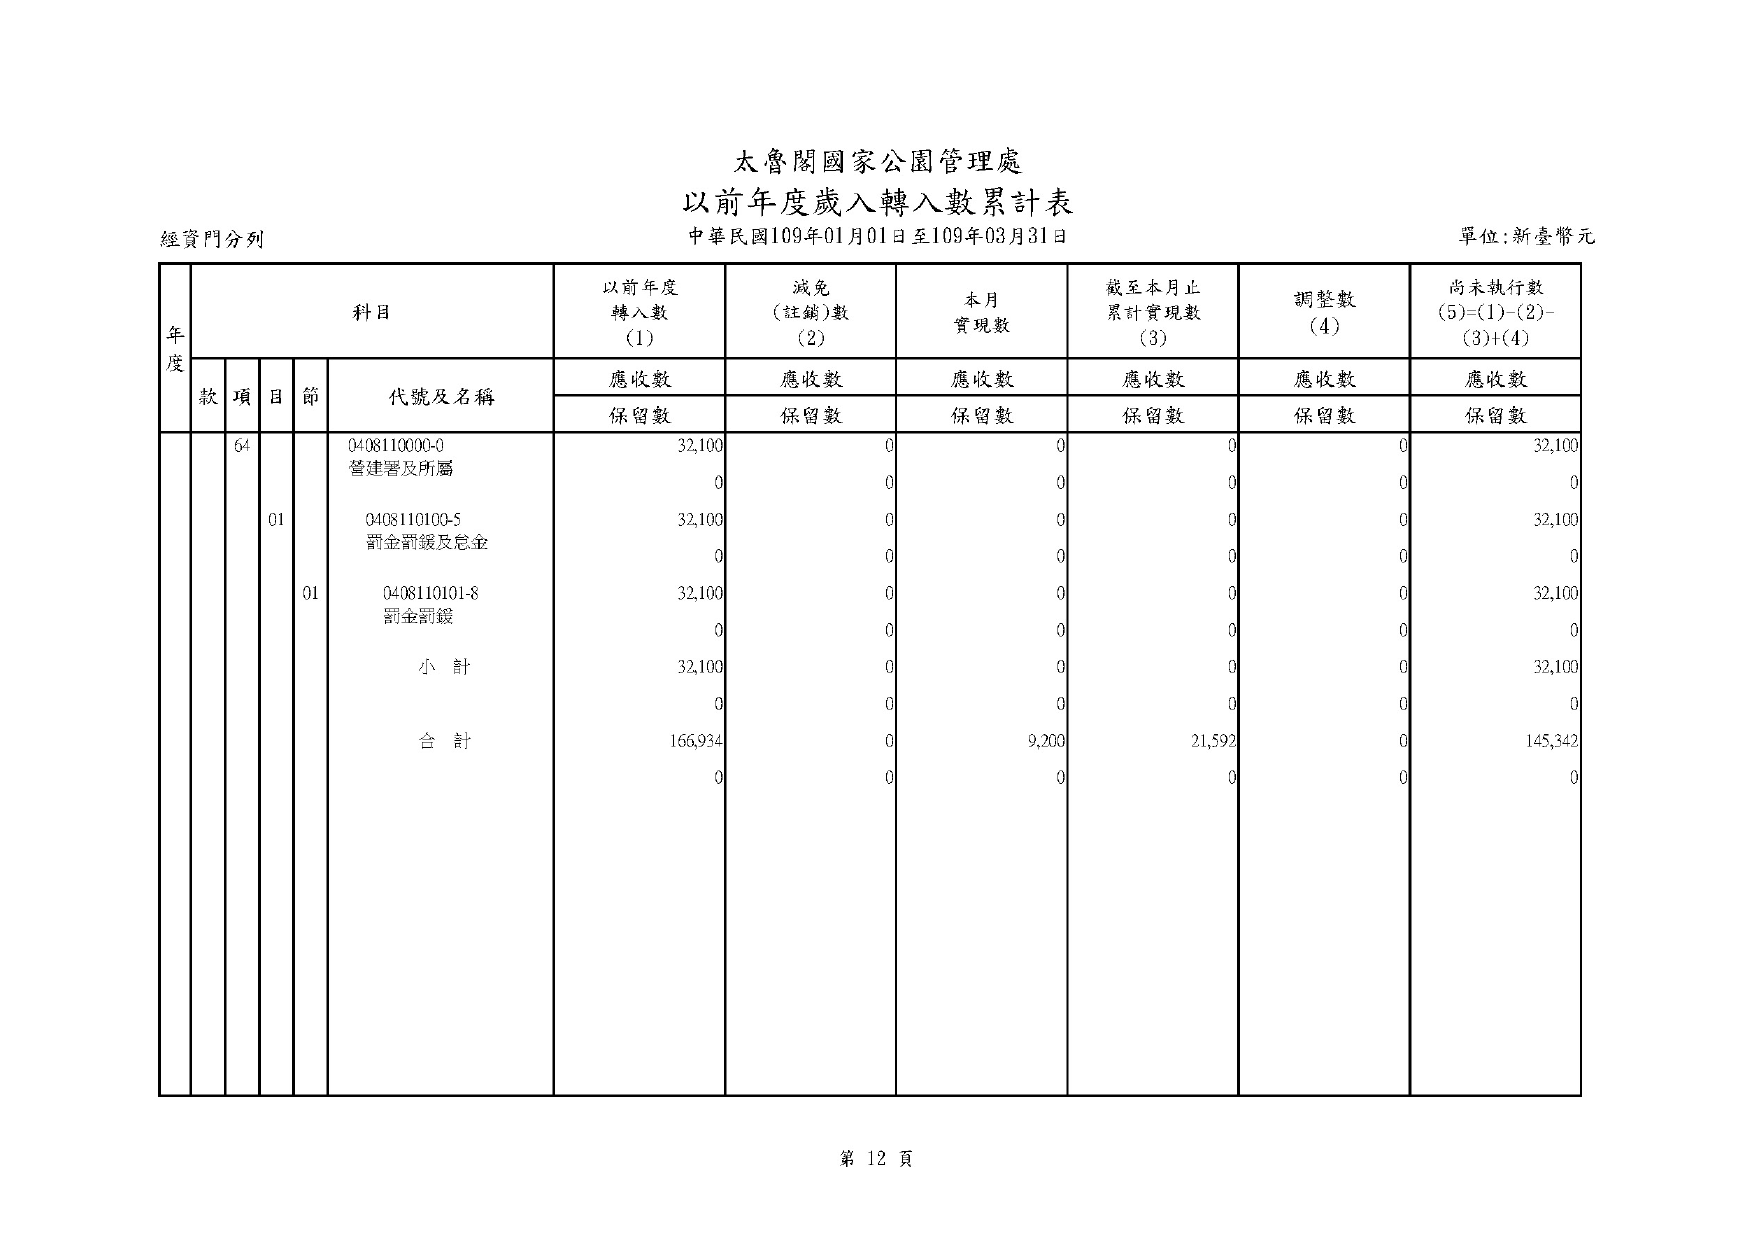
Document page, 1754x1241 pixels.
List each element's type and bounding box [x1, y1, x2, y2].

picture [59, 59, 1695, 1216]
